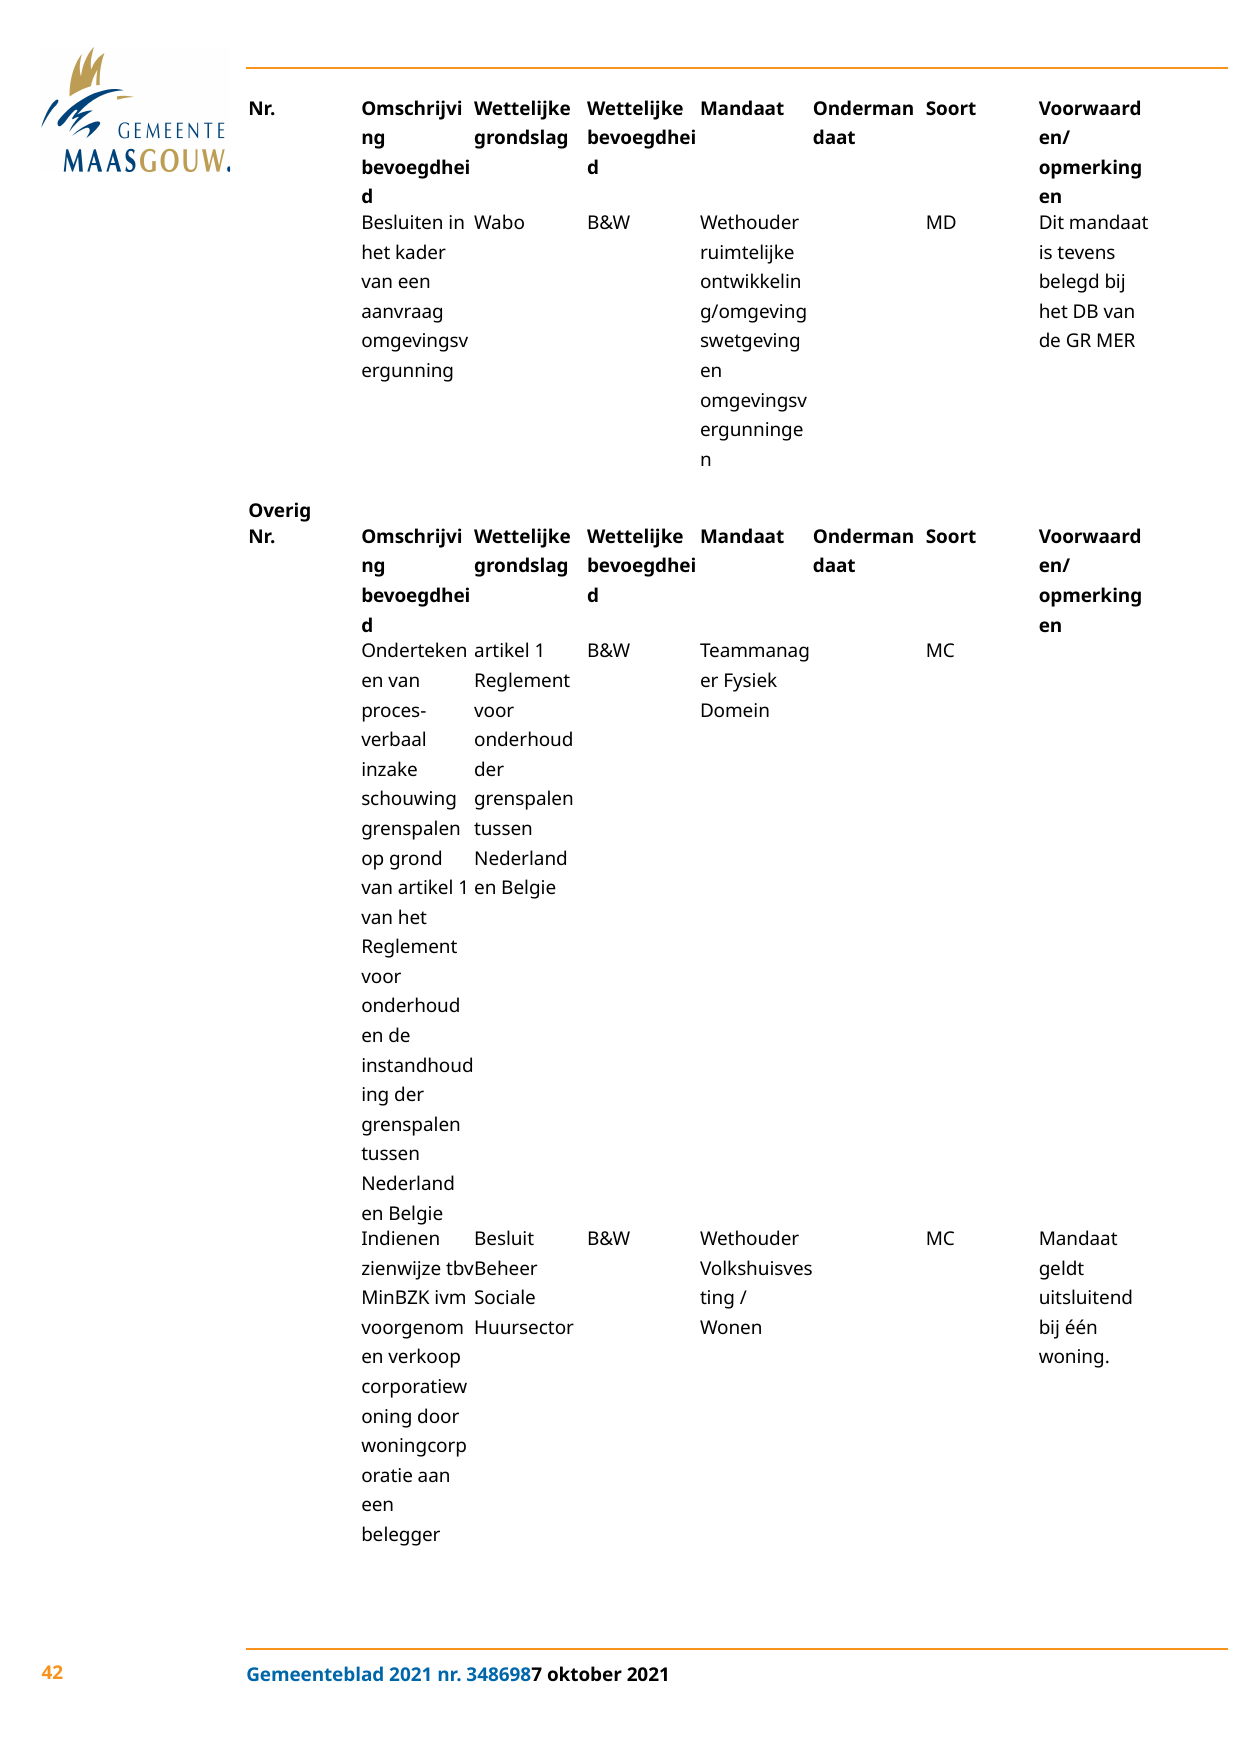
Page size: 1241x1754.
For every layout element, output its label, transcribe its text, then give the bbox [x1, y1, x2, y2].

table_cell [248, 1225, 361, 1547]
table_cell Omschrijving bevoegdheid [361, 523, 474, 638]
table_cell Voorwaarden/opmerkingen [1039, 95, 1152, 209]
table_cell Mandaat geldt uitsluitend bij één woning. [1039, 1225, 1152, 1547]
table_cell Soort [926, 95, 1038, 209]
table_cell Wabo [474, 209, 587, 472]
table_cell Teammanager Fysiek Domein [700, 638, 813, 1225]
table_cell [361, 1547, 474, 1573]
table_cell [1039, 1573, 1152, 1598]
table_cell [587, 498, 700, 523]
table_cell [813, 1573, 926, 1598]
table_cell [1039, 638, 1152, 1225]
table_cell Ondermandaat [813, 95, 926, 209]
table_cell [587, 1573, 700, 1598]
table_cell [813, 638, 926, 1225]
table_cell [700, 472, 813, 497]
table_cell Wettelijke grondslag [474, 523, 587, 638]
table_cell [813, 209, 926, 472]
table_cell Wettelijke grondslag [474, 95, 587, 209]
table_cell [248, 209, 361, 472]
table_cell [248, 472, 361, 497]
table_cell Dit mandaat is tevens belegd bij het DB van de GR MER [1039, 209, 1152, 472]
table_cell Indienen zienwijze tbv MinBZK ivm voorgenomen verkoop corporatiewoning door woningcorporatie aan een belegger [361, 1225, 474, 1547]
table_cell [1039, 472, 1152, 497]
table_cell [926, 498, 1038, 523]
table_cell [700, 1573, 813, 1598]
table_cell MC [926, 638, 1038, 1225]
table_cell Ondermandaat [813, 523, 926, 638]
table_cell [474, 498, 587, 523]
table_cell Nr. [248, 95, 361, 209]
table_cell Besluit Beheer Sociale Huursector [474, 1225, 587, 1547]
table_cell Voorwaarden/opmerkingen [1039, 523, 1152, 638]
table_cell Nr. [248, 523, 361, 638]
table_cell [1039, 498, 1152, 523]
table_cell [926, 472, 1038, 497]
table_cell [700, 498, 813, 523]
table_cell B&W [587, 1225, 700, 1547]
table_cell [813, 1225, 926, 1547]
table_cell Wettelijke bevoegdheid [587, 95, 700, 209]
table_cell [248, 1547, 361, 1573]
table_cell [248, 638, 361, 1225]
table_cell Mandaat [700, 95, 813, 209]
table_cell [474, 1573, 587, 1598]
picture [41, 47, 231, 172]
table_cell [361, 472, 474, 497]
table_cell Wethouder Volkshuisvesting / Wonen [700, 1225, 813, 1547]
table_cell B&W [587, 638, 700, 1225]
table_cell artikel 1 Reglement voor onderhoud der grenspalen tussen Nederland en Belgie [474, 638, 587, 1225]
table_cell [587, 1547, 700, 1573]
table_cell B&W [587, 209, 700, 472]
table_cell [1039, 1547, 1152, 1573]
table_cell Soort [926, 523, 1038, 638]
table_cell [813, 498, 926, 523]
table_cell [926, 1547, 1038, 1573]
table_cell Wethouder ruimtelijke ontwikkeling/omgevingswetgeving en omgevingsvergunningen [700, 209, 813, 472]
table_cell MD [926, 209, 1038, 472]
table_cell [813, 1547, 926, 1573]
table_cell Mandaat [700, 523, 813, 638]
table_cell Besluiten in het kader van een aanvraag omgevingsvergunning [361, 209, 474, 472]
table_cell [361, 1573, 474, 1598]
table_cell Wettelijke bevoegdheid [587, 523, 700, 638]
table_cell [587, 472, 700, 497]
table_cell [474, 1547, 587, 1573]
table_cell [474, 472, 587, 497]
table_cell [700, 1547, 813, 1573]
table_cell Ondertekenen van proces-verbaal inzake schouwing grenspalen op grond van artikel 1 van het Reglement voor onderhoud en de instandhouding der grenspalen tussen Nederland en Belgie [361, 638, 474, 1225]
table_cell MC [926, 1225, 1038, 1547]
table_cell Omschrijving bevoegdheid [361, 95, 474, 209]
table_cell [248, 1573, 361, 1598]
table_cell [813, 472, 926, 497]
table_cell [926, 1573, 1038, 1598]
table_cell Overig [248, 498, 474, 523]
